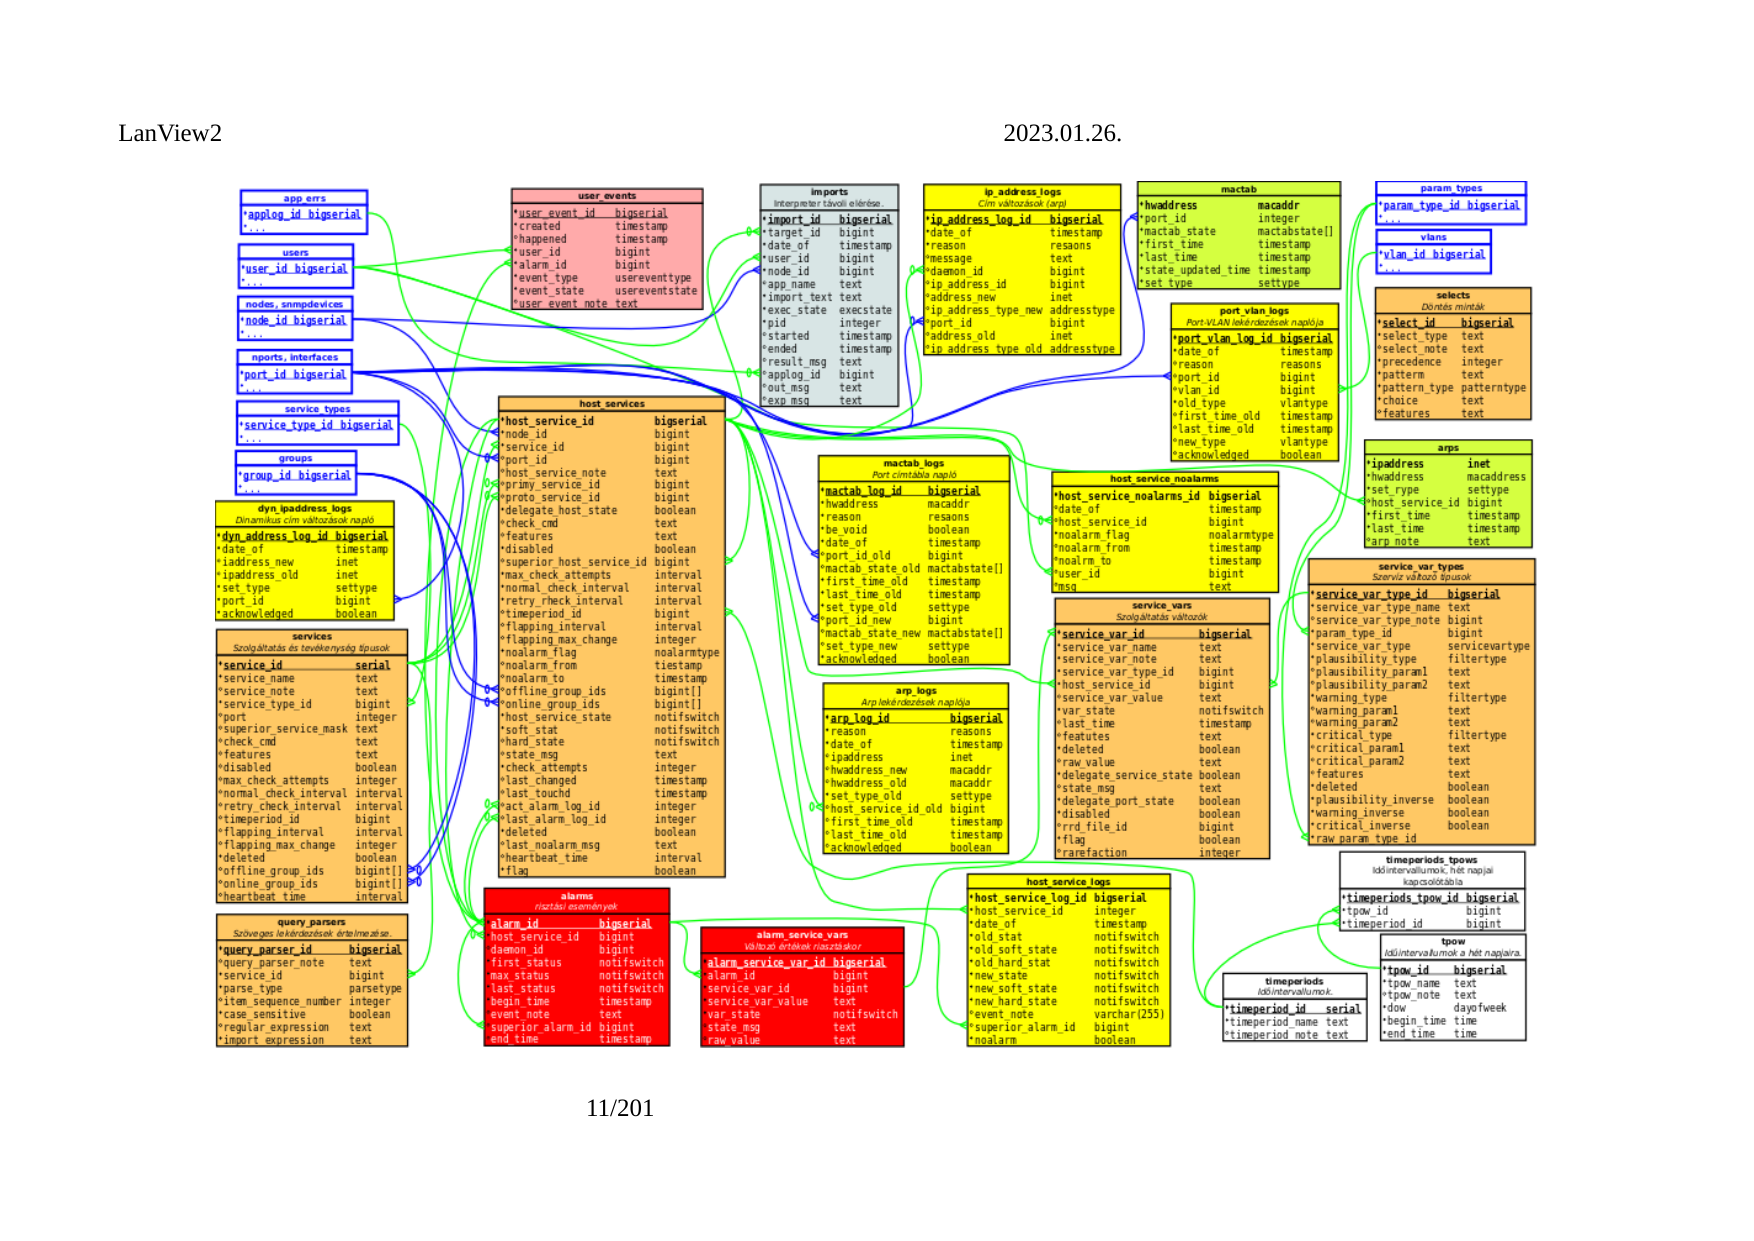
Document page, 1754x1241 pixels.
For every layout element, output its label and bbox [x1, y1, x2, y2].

picture [220, 183, 1534, 1047]
